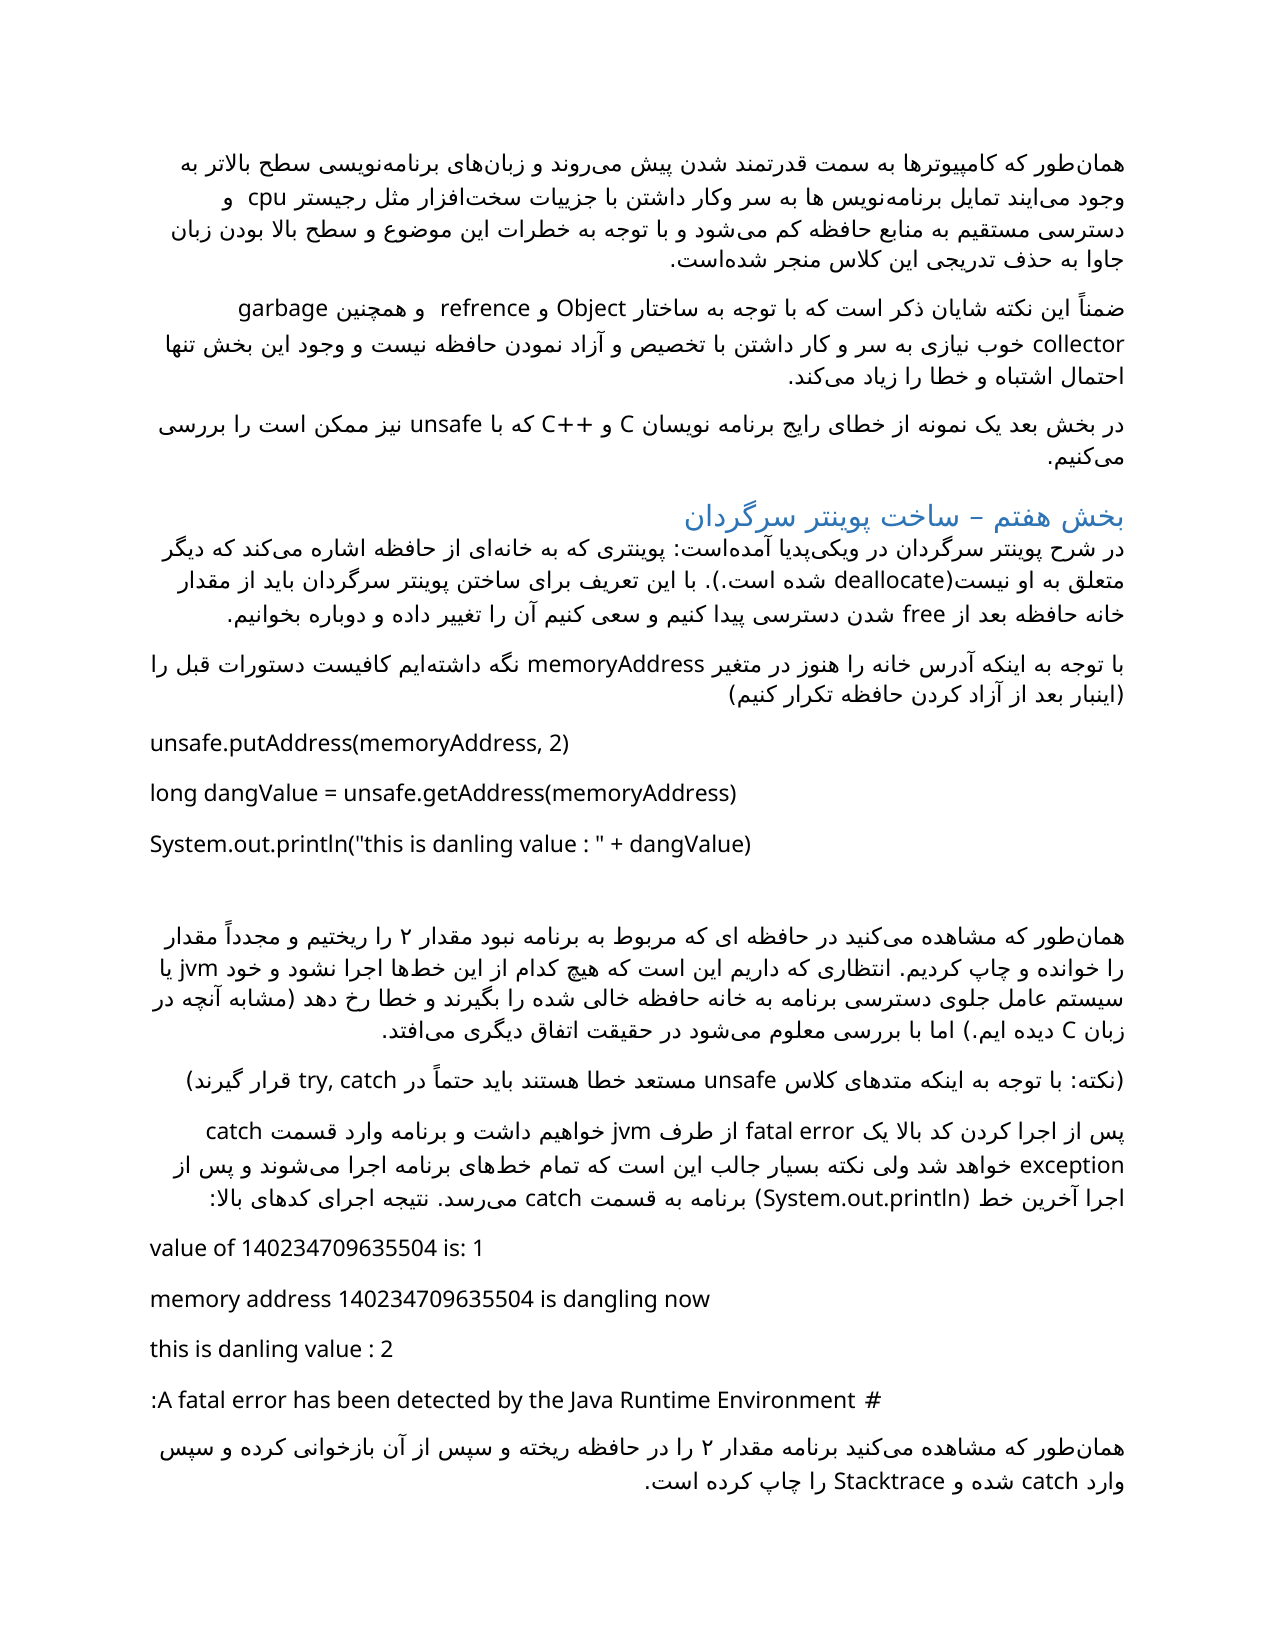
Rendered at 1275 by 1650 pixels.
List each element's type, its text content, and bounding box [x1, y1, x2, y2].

text System.out.println("this is danling value : " + dangValue) [150, 828, 1125, 859]
text memory address 140234709635504 is dangling now [150, 1283, 1125, 1314]
text value of 140234709635504 is: 1 [150, 1232, 1125, 1263]
text long dangValue = unsafe.getAddress(memoryAddress) [150, 777, 1125, 808]
text this is danling value : 2 [150, 1333, 1125, 1364]
text پس از اجرا کردن کد بالا یک fatal error از طرف jvm خواهیم داشت و برنامه وارد قسمت catch exception خواهد شد ولی نکته بسیار جالب این است که تمام خط‌های برنامه اجرا می‌شوند و پس از اجرا آخرین خط (System.out.println) برنامه به قسمت catch می‌رسد. نتیجه اجرای کد‌های بالا: [150, 1115, 1125, 1213]
text unsafe.putAddress(memoryAddress, 2) [150, 727, 1125, 758]
text در بخش بعد یک نمونه از خطای رایج برنامه نویسان C و ++C که با unsafe نیز ممکن است را بررسی می‌کنیم. [150, 408, 1125, 470]
subtitle بخش هفتم – ساخت پوینتر سرگردان [150, 499, 1125, 533]
text با توجه به اینکه آدرس خانه را هنوز در متغیر memoryAddress نگه داشته‌ایم کافیست دستورات قبل را (اینبار بعد از آزاد کردن حافظه تکرار کنیم) [150, 648, 1125, 708]
text همان‌طور که مشاهده می‌کنید در حافظه ای که مربوط به برنامه نبود مقدار ۲ را ریختیم و مجدداً مقدار را خوانده و چاپ کردیم. انتظاری که داریم این است که هیچ کدام از این خط‌ها اجرا نشود و خود jvm یا سیستم عامل جلوی دسترسی برنامه به خانه حافظه خالی شده را بگیرند و خطا رخ دهد (مشابه آنچه در زبان C دیده ایم.) اما با بررسی معلوم می‌شود در حقیقت اتفاق دیگری می‌افتد. [150, 923, 1125, 1045]
text همان‌طور که کامپیوترها به سمت قدرتمند شدن پیش‌ می‌روند و زبان‌های برنامه‌نویسی سطح بالاتر به وجود می‌ایند تمایل برنامه‌نویس ها به سر وکار داشتن با جزيیات سخت‌افزار مثل رجیستر cpu و دسترسی مستقیم به منابع حافظه کم‌ می‌شود و با توجه به خطرات این موضوع و سطح بالا بودن زبان جاوا به حذف تدریجی این کلاس منجر شده‌است. [150, 150, 1125, 273]
text در شرح پوینتر سرگردان در ویکی‌پدیا آمده‌است: پوینتری که به خانه‌ای از حافظه اشاره می‌کند که دیگر متعلق به او نیست(deallocate شده است.). با این تعریف برای ساختن پوینتر سرگردان باید از مقدار خانه حافظه بعد از free شدن دسترسی پیدا کنیم و سعی کنیم آن را تغییر داده و دوباره بخوانیم. [150, 536, 1125, 629]
text همان‌طور که مشاهده می‌کنید برنامه مقدار ۲ را در حافظه ریخته و سپس از آن بازخوانی کرده و سپس وارد catch شده و Stacktrace را چاپ کرده است. [150, 1434, 1125, 1496]
text ضمناً این نکته شایان ذکر است که با توجه به ساختار Object و refrence و همچنین garbage collector خوب نیازی به سر و کار داشتن با تخصیص و آزاد نمودن حافظه نیست و وجود این بخش تنها احتمال اشتباه و خطا را زیاد می‌کند. [150, 292, 1125, 389]
text # A fatal error has been detected by the Java Runtime Environment: [150, 1384, 1125, 1415]
text (نکته: با توجه به اینکه متدهای کلاس unsafe مستعد خطا هستند باید حتماً در try, catch قرار گیرند) [150, 1064, 1125, 1096]
